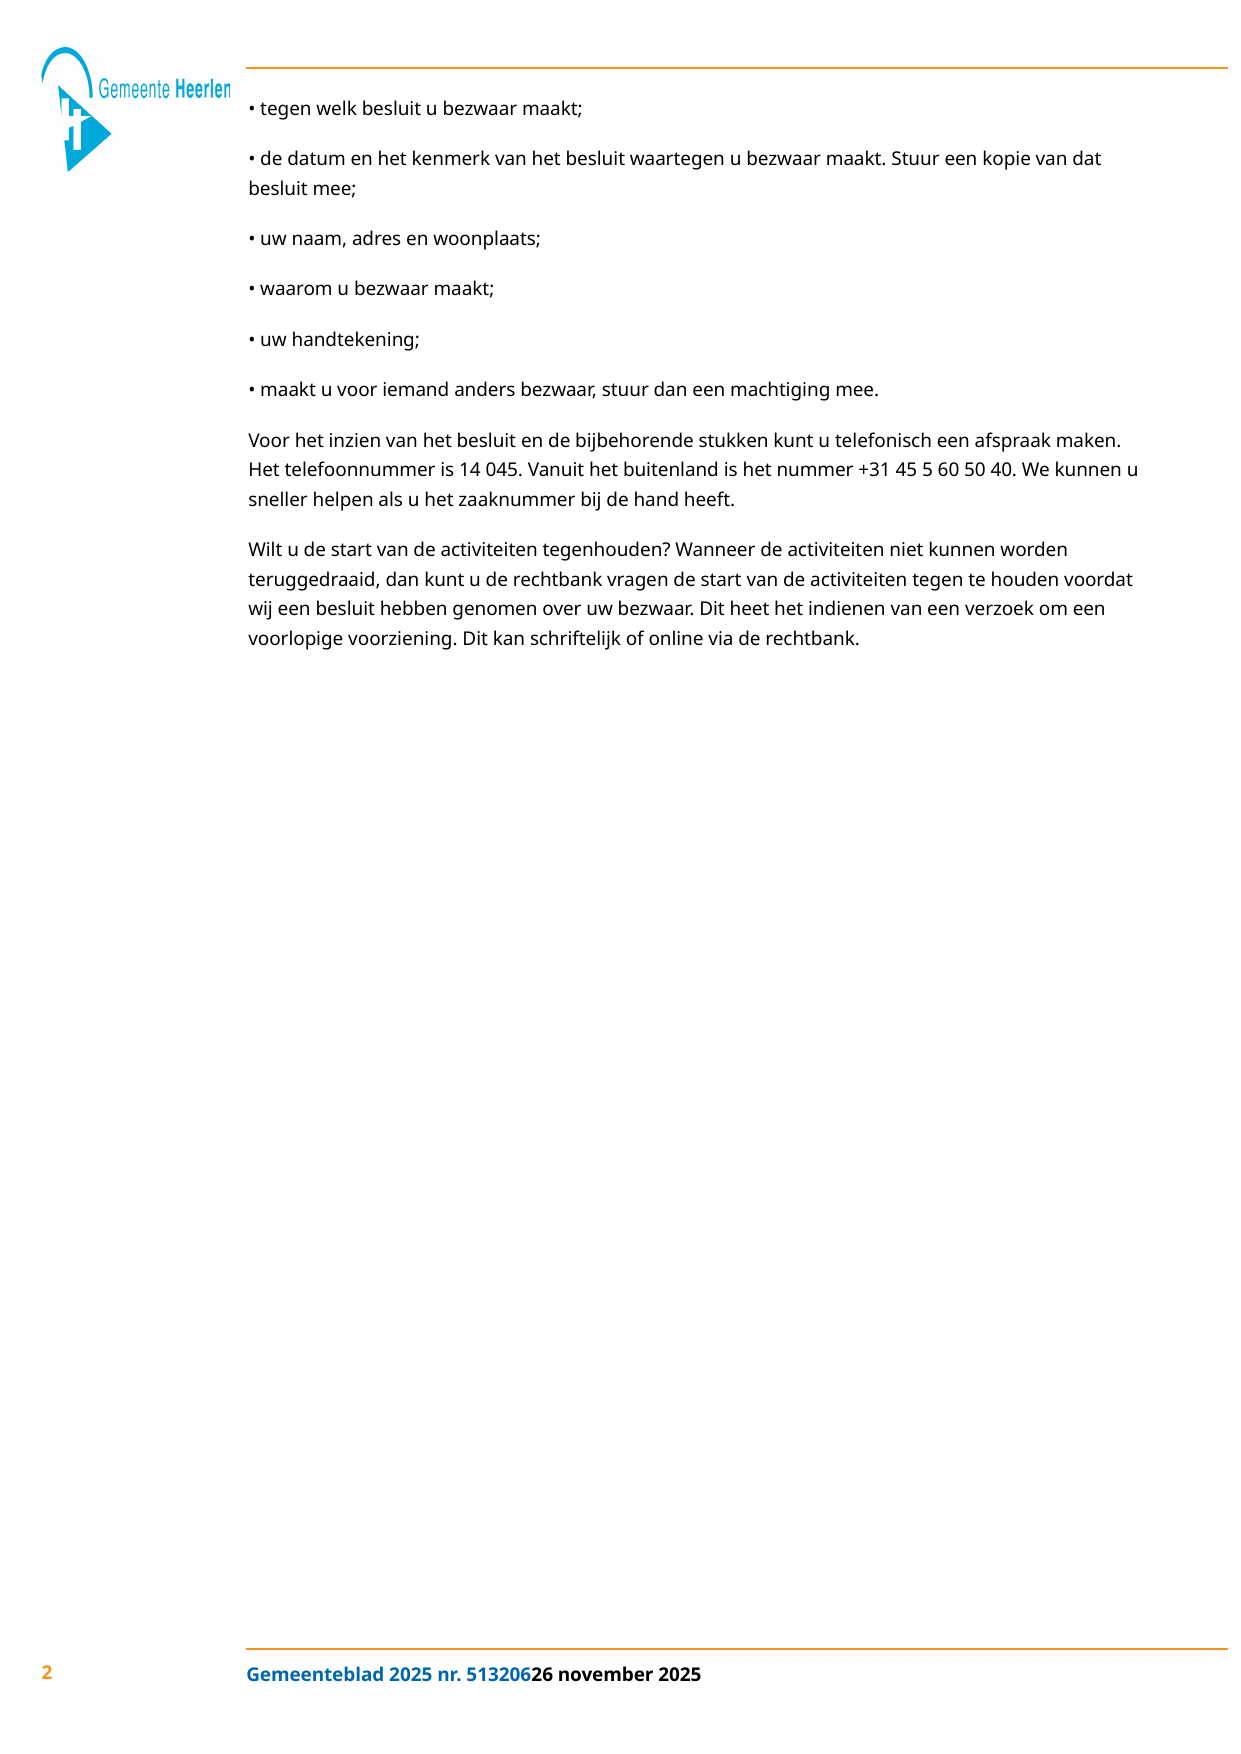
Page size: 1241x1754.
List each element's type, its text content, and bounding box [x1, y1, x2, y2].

text Voor het inzien van het besluit en de bijbehorende stukken kunt u telefonisch een afspraak maken. Het telefoonnummer is 14 045. Vanuit het buitenland is het nummer +31 45 5 60 50 40. We kunnen u sneller helpen als u het zaaknummer bij de hand heeft. [248, 427, 1152, 512]
text • maakt u voor iemand anders bezwaar, stuur dan een machtiging mee. [248, 376, 1152, 402]
text • waarom u bezwaar maakt; [248, 276, 1152, 301]
text • uw handtekening; [248, 326, 1152, 352]
text • tegen welk besluit u bezwaar maakt; [248, 95, 1152, 121]
text • de datum en het kenmerk van het besluit waartegen u bezwaar maakt. Stuur een kopie van dat besluit mee; [248, 145, 1152, 201]
text • uw naam, adres en woonplaats; [248, 225, 1152, 251]
picture [41, 47, 231, 172]
text Wilt u de start van de activiteiten tegenhouden? Wanneer de activiteiten niet kunnen worden teruggedraaid, dan kunt u de rechtbank vragen de start van de activiteiten tegen te houden voordat wij een besluit hebben genomen over uw bezwaar. Dit heet het indienen van een verzoek om een voorlopige voorziening. Dit kan schriftelijk of online via de rechtbank. [248, 536, 1152, 651]
picture [41, 47, 59, 70]
